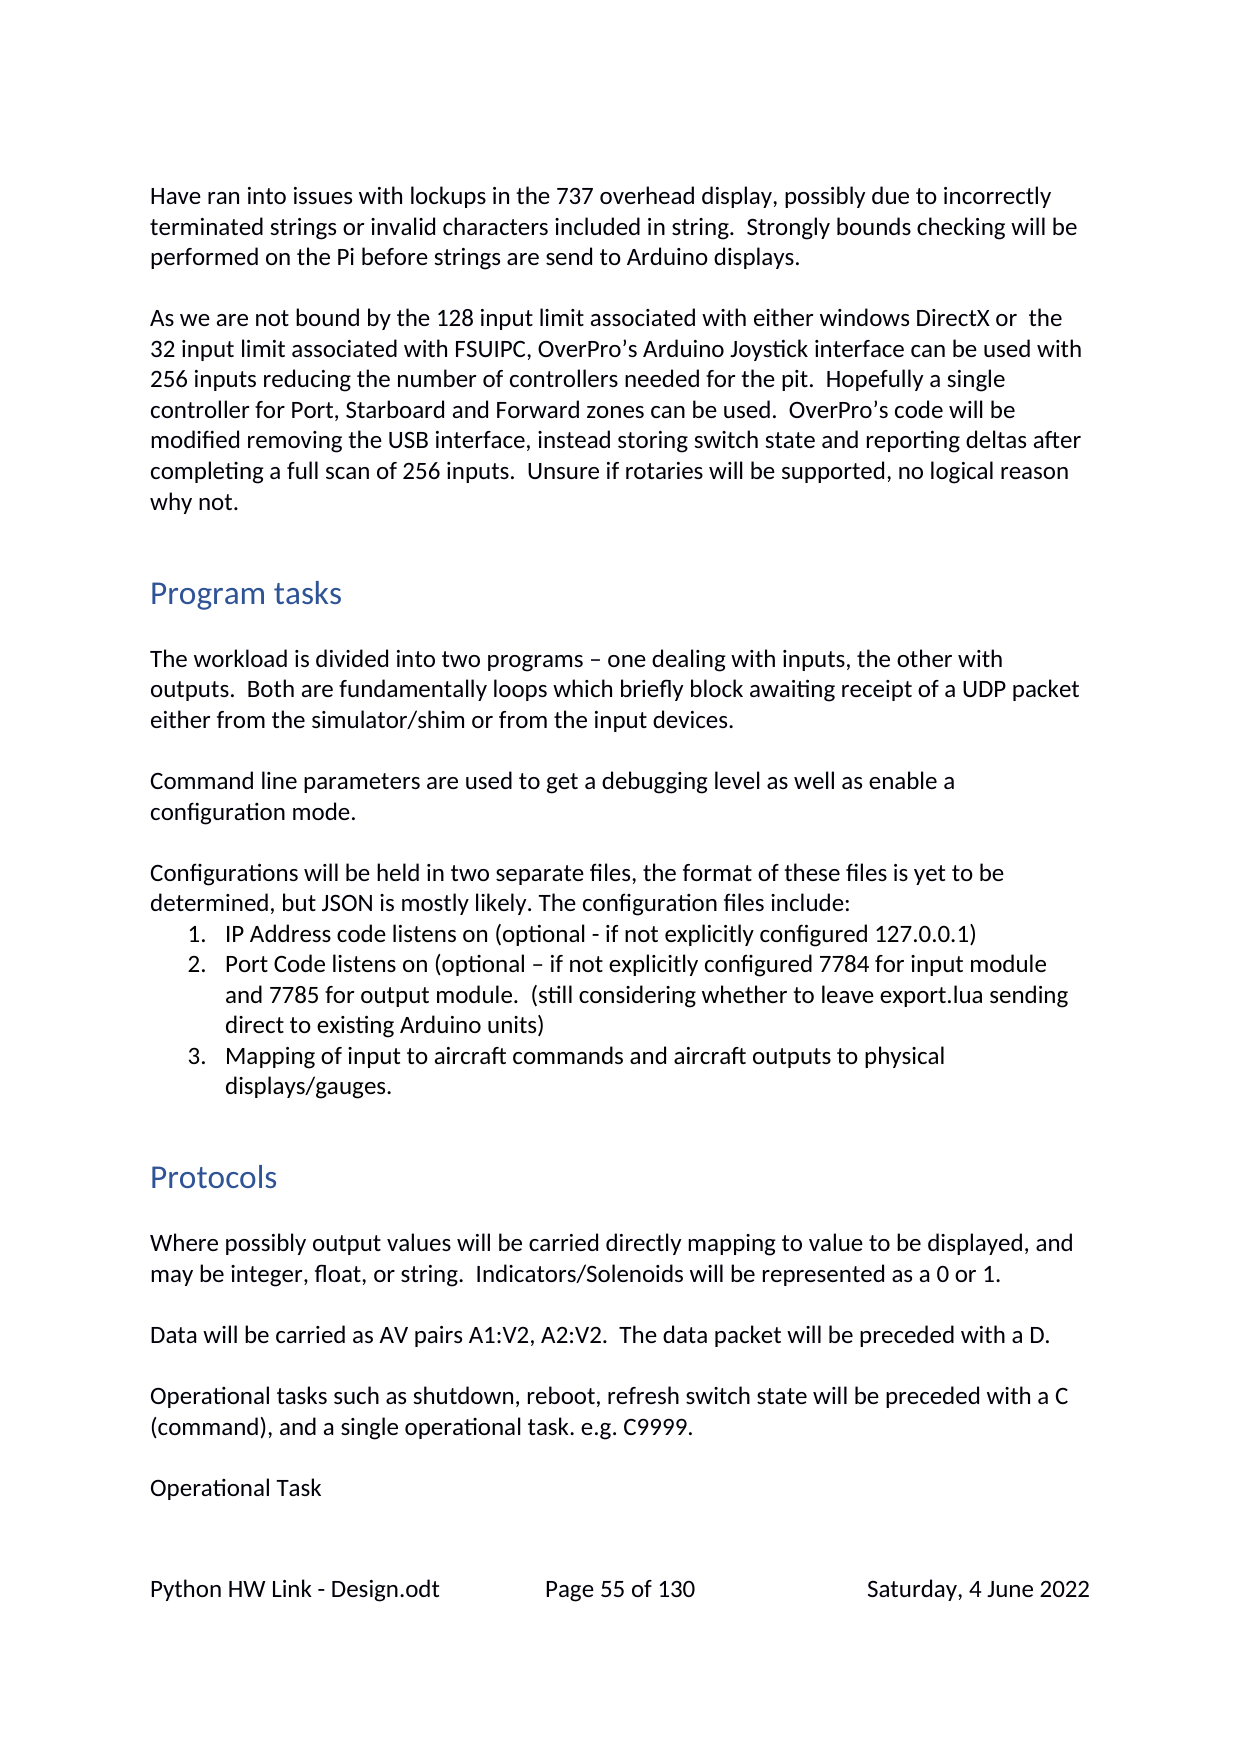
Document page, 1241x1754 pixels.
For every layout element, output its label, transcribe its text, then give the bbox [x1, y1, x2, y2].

subtitle Protocols [150, 1156, 1090, 1197]
list Port Code listens on (optional – if not explicitly configured 7784 for input module and 7785 for output module. (still considering whether to leave export.lua sending direct to existing Arduino units) [187, 948, 1090, 1040]
list Mapping of input to aircraft commands and aircraft outputs to physical displays/gauges. [187, 1040, 1090, 1101]
text Operational Task [150, 1472, 1090, 1502]
text The workload is divided into two programs – one dealing with inputs, the other with outputs. Both are fundamentally loops which briefly block awaiting receipt of a UDP packet either from the simulator/shim or from the input devices. [150, 643, 1090, 734]
list IP Address code listens on (optional - if not explicitly configured 127.0.0.1) [187, 918, 1090, 948]
subtitle Program tasks [150, 572, 1090, 612]
text Configurations will be held in two separate files, the format of these files is yet to be determined, but JSON is mostly likely. The configuration files include: [150, 857, 1090, 918]
text As we are not bound by the 128 input limit associated with either windows DirectX or the 32 input limit associated with FSUIPC, OverPro’s Arduino Joystick interface can be used with 256 inputs reducing the number of controllers needed for the pit. Hopefully a single controller for Port, Starboard and Forward zones can be used. OverPro’s code will be modified removing the USB interface, instead storing switch state and reporting deltas after completing a full scan of 256 inputs. Unsure if rotaries will be supported, no logical reason why not. [150, 303, 1090, 516]
text Data will be carried as AV pairs A1:V2, A2:V2. The data packet will be preceded with a D. [150, 1319, 1090, 1350]
text Have ran into issues with lockups in the 737 overhead display, possibly due to incorrectly terminated strings or invalid characters included in string. Strongly bounds checking will be performed on the Pi before strings are send to Arduino displays. [150, 181, 1090, 272]
text Operational tasks such as shutdown, reboot, refresh switch state will be preceded with a C (command), and a single operational task. e.g. C9999. [150, 1380, 1090, 1441]
text Command line parameters are used to get a debugging level as well as enable a configuration mode. [150, 765, 1090, 826]
text Where possibly output values will be carried directly mapping to value to be displayed, and may be integer, float, or string. Indicators/Solenoids will be represented as a 0 or 1. [150, 1228, 1090, 1289]
